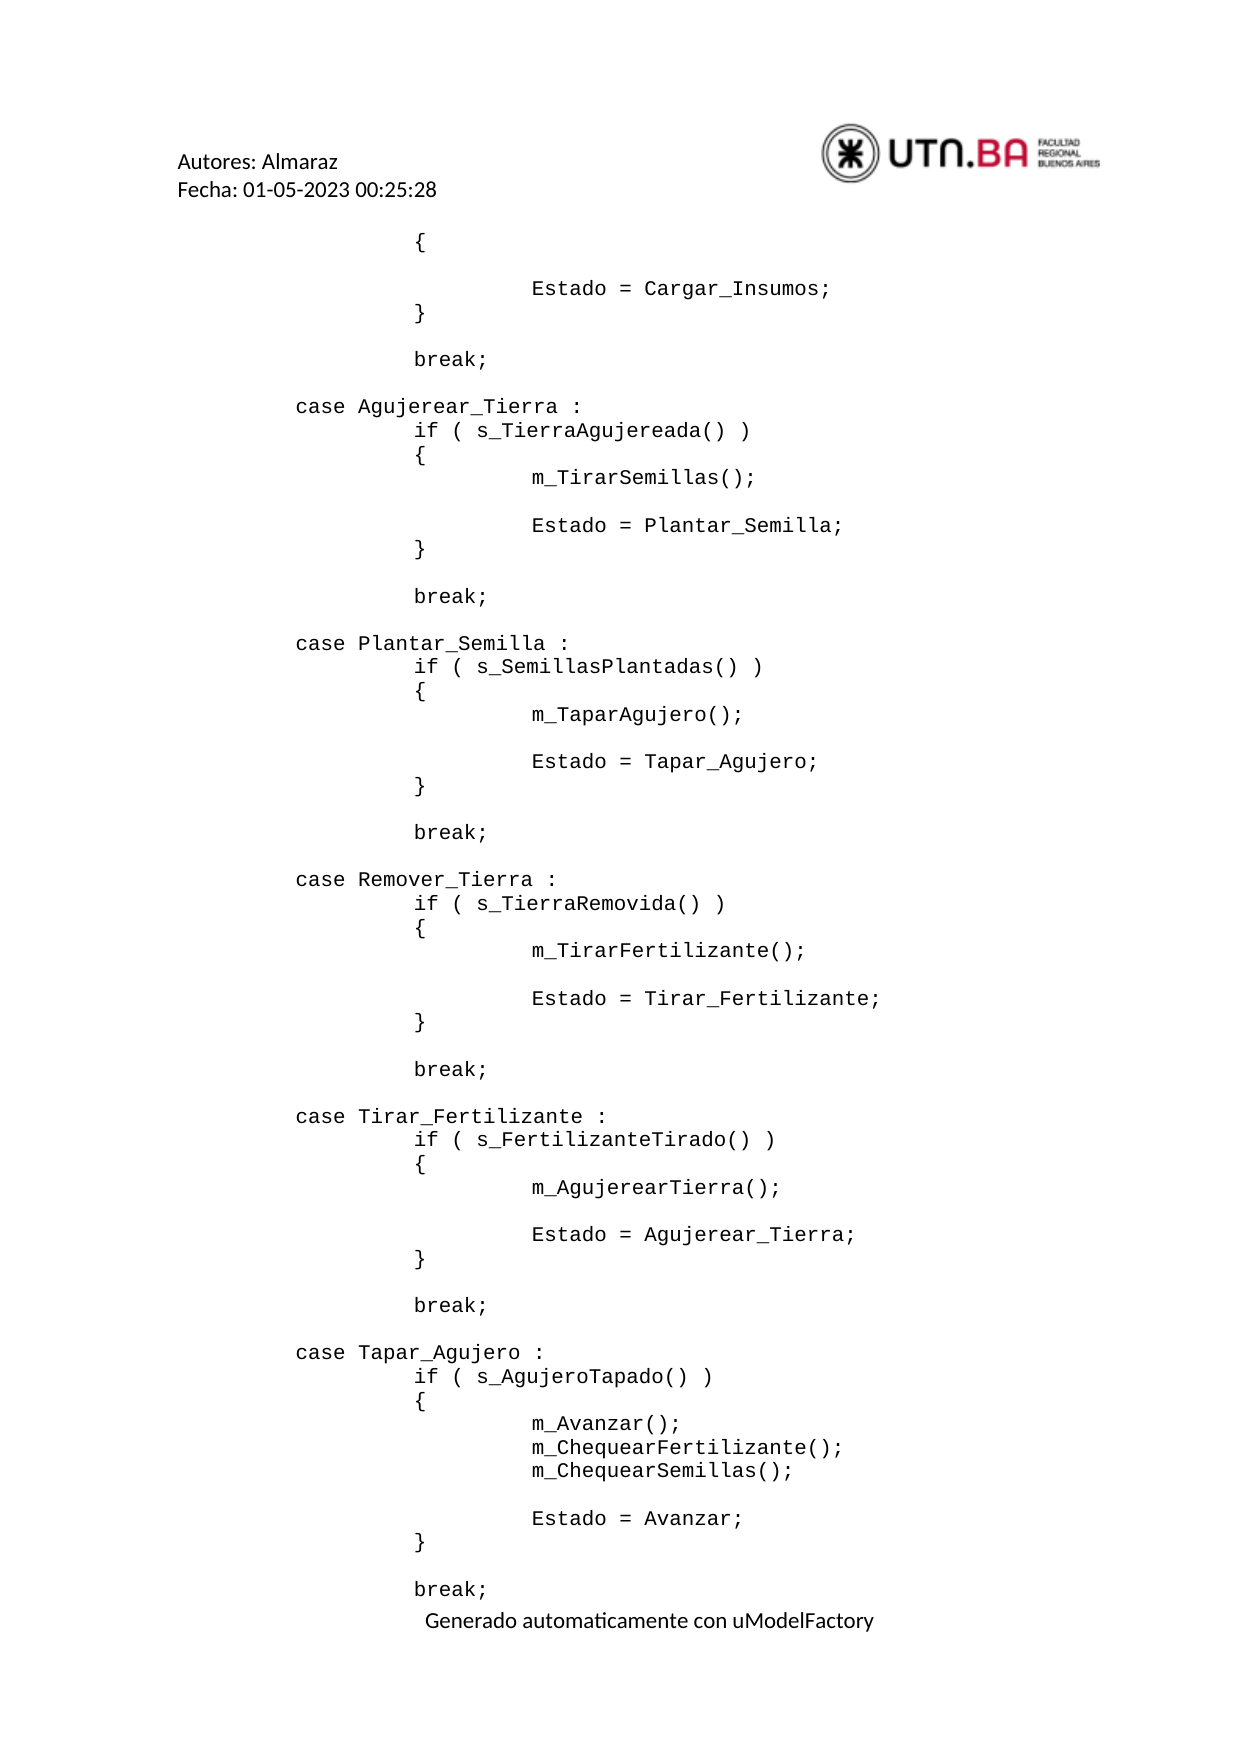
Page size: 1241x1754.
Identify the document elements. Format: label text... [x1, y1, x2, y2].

text break; [177, 822, 1122, 846]
text case Remover_Tierra : [177, 869, 1122, 893]
text { [177, 917, 1122, 940]
text } [177, 538, 1122, 562]
text break; [177, 349, 1122, 373]
text case Tirar_Fertilizante : [177, 1106, 1122, 1129]
text m_Avanzar(); [177, 1413, 1122, 1437]
text break; [177, 1295, 1122, 1319]
text { [177, 1389, 1122, 1413]
text if ( s_SemillasPlantadas() ) [177, 657, 1122, 680]
text case Tapar_Agujero : [177, 1342, 1122, 1366]
text if ( s_TierraAgujereada() ) [177, 420, 1122, 444]
text { [177, 444, 1122, 467]
text break; [177, 586, 1122, 609]
text case Agujerear_Tierra : [177, 396, 1122, 420]
text { [177, 680, 1122, 704]
text m_ChequearSemillas(); [177, 1461, 1122, 1484]
text break; [177, 1579, 1122, 1602]
text Estado = Avanzar; [177, 1508, 1122, 1531]
text } [177, 775, 1122, 798]
text if ( s_AgujeroTapado() ) [177, 1366, 1122, 1389]
text } [177, 302, 1122, 326]
text m_TaparAgujero(); [177, 704, 1122, 727]
text if ( s_TierraRemovida() ) [177, 893, 1122, 917]
text } [177, 1011, 1122, 1035]
picture [809, 118, 1122, 189]
text } [177, 1531, 1122, 1555]
text m_TirarSemillas(); [177, 467, 1122, 491]
text break; [177, 1058, 1122, 1082]
text Estado = Agujerear_Tierra; [177, 1224, 1122, 1248]
text } [177, 1248, 1122, 1271]
text m_TirarFertilizante(); [177, 940, 1122, 964]
text { [177, 231, 1122, 254]
text Estado = Plantar_Semilla; [177, 515, 1122, 538]
text Estado = Cargar_Insumos; [177, 278, 1122, 302]
text case Plantar_Semilla : [177, 633, 1122, 657]
text m_ChequearFertilizante(); [177, 1437, 1122, 1461]
text if ( s_FertilizanteTirado() ) [177, 1129, 1122, 1153]
text Estado = Tirar_Fertilizante; [177, 988, 1122, 1011]
text m_AgujerearTierra(); [177, 1177, 1122, 1200]
text { [177, 1153, 1122, 1177]
text Estado = Tapar_Agujero; [177, 751, 1122, 775]
